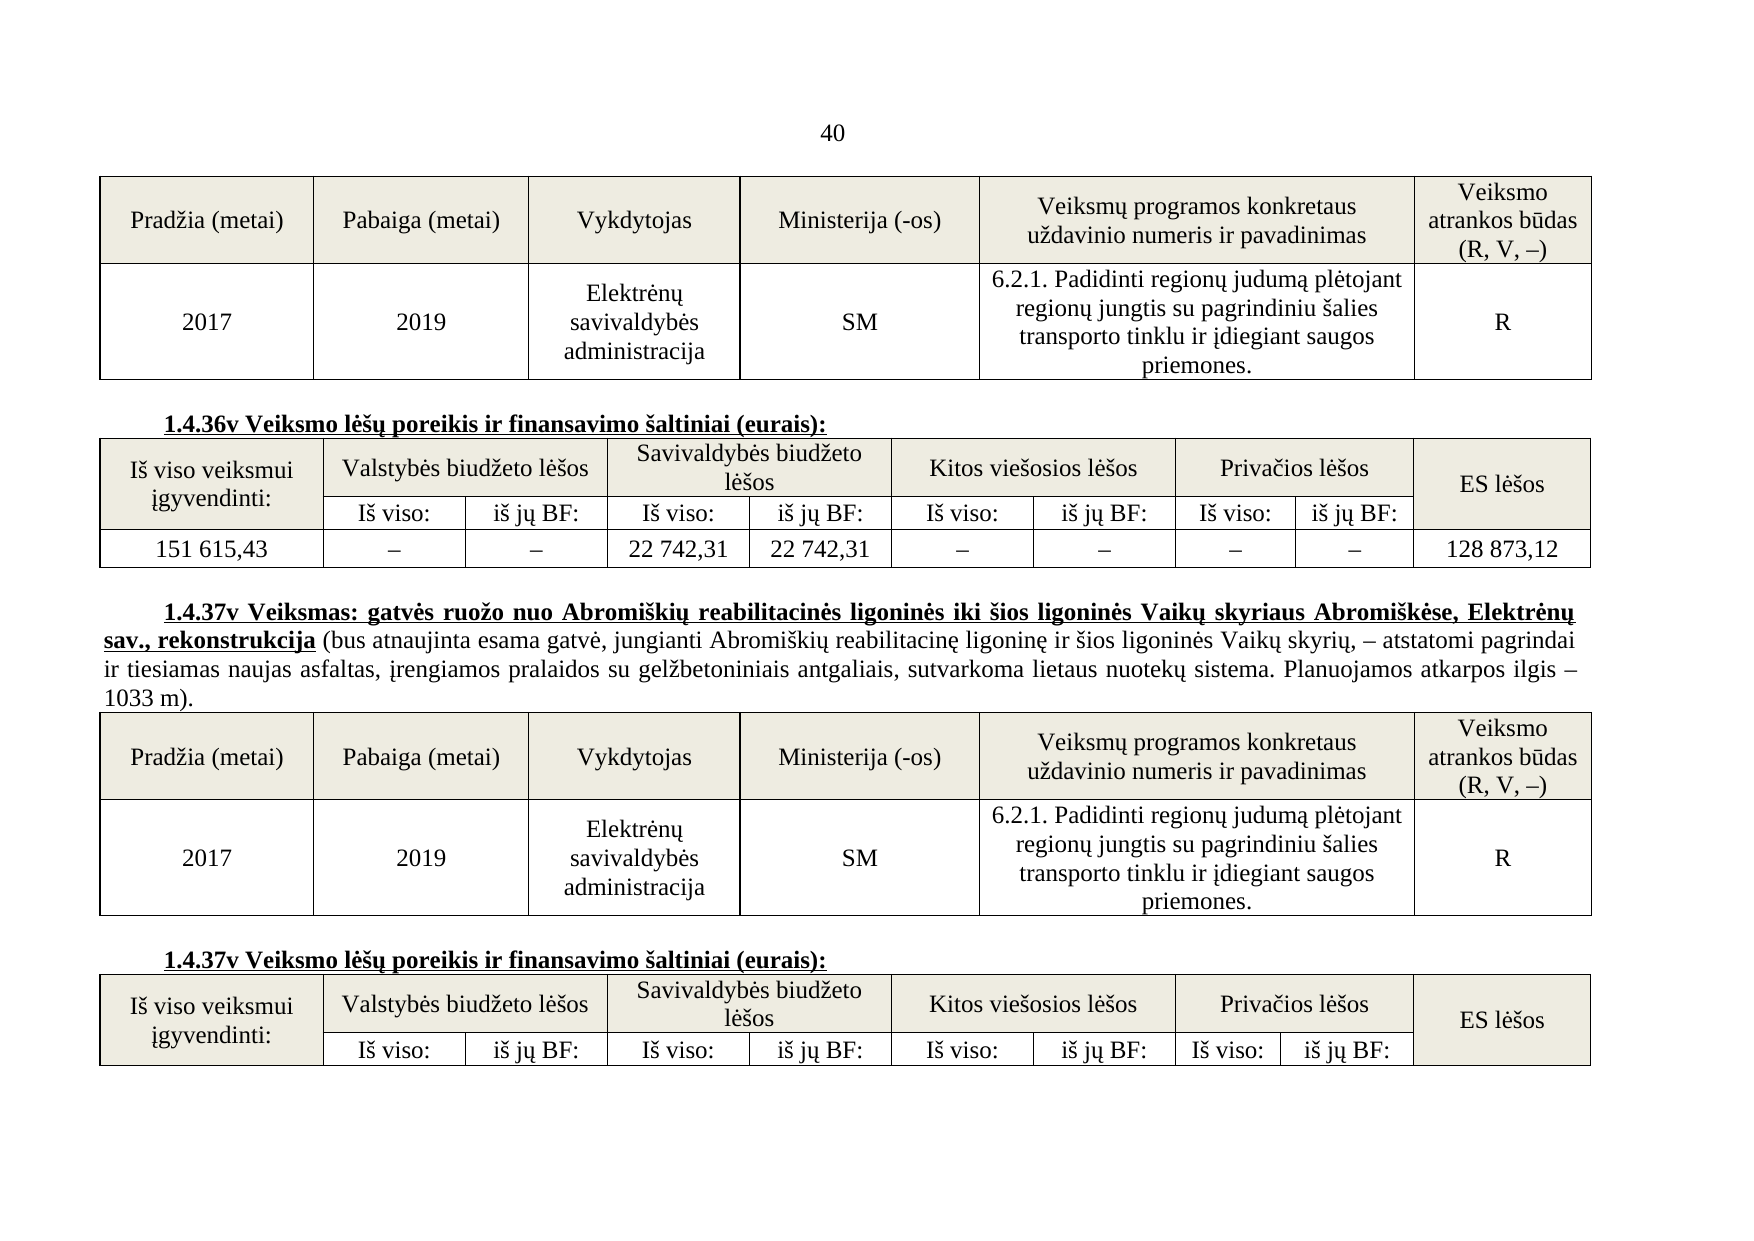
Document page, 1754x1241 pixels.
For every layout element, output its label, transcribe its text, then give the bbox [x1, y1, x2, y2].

table_cell 151 615,43 [101, 530, 323, 567]
table_cell 2017 [101, 800, 313, 915]
table_cell – [892, 530, 1033, 567]
table_header Ministerija (-os) [741, 713, 979, 799]
table_cell Iš viso: [324, 497, 465, 529]
table_cell – [466, 530, 607, 567]
table_cell SM [741, 264, 979, 379]
table_header Veiksmų programos konkretaus uždavinio numeris ir pavadinimas [980, 177, 1414, 263]
table_header ES lėšos [1414, 975, 1590, 1065]
table_cell iš jų BF: [466, 497, 607, 529]
table_cell Elektrėnų savivaldybės administracija [529, 800, 739, 915]
table_cell SM [741, 800, 979, 915]
text 1.4.37v Veiksmas: gatvės ruožo nuo Abromiškių reabilitacinės ligoninės iki šios ligoninės Vaikų skyriaus Abromiškėse, Elektrėnų sav., rekonstrukcija (bus atnaujinta esama gatvė, jungianti Abromiškių reabilitacinę ligoninę ir šios ligoninės Vaikų skyrių, – atstatomi pagrindai ir tiesiamas naujas asfaltas, įrengiamos pralaidos su gelžbetoniniais antgaliais, sutvarkoma lietaus nuotekų sistema. Planuojamos atkarpos ilgis – 1033 m). [103, 597, 1577, 712]
table_cell iš jų BF: [750, 497, 891, 529]
text 1.4.36v Veiksmo lėšų poreikis ir finansavimo šaltiniai (eurais): [89, 409, 1577, 437]
table_cell iš jų BF: [1034, 497, 1175, 529]
table_cell – [324, 530, 465, 567]
table_cell iš jų BF: [750, 1033, 891, 1065]
table_header Savivaldybės biudžeto lėšos [608, 439, 891, 496]
table_header Pabaiga (metai) [314, 177, 528, 263]
table_header Privačios lėšos [1176, 975, 1413, 1032]
table_cell iš jų BF: [1296, 497, 1413, 529]
table_header Iš viso veiksmui įgyvendinti: [101, 975, 323, 1065]
table_cell Iš viso: [608, 1033, 749, 1065]
table_cell R [1415, 800, 1591, 915]
text 1.4.37v Veiksmo lėšų poreikis ir finansavimo šaltiniai (eurais): [89, 945, 1577, 974]
table_header Valstybės biudžeto lėšos [324, 975, 607, 1032]
table_header Privačios lėšos [1176, 439, 1413, 496]
table_header Veiksmo atrankos būdas (R, V, –) [1415, 177, 1591, 263]
table_cell Iš viso: [608, 497, 749, 529]
table_cell 2019 [314, 800, 528, 915]
table_header Vykdytojas [529, 713, 739, 799]
table_cell – [1034, 530, 1175, 567]
table_header Ministerija (-os) [741, 177, 979, 263]
table_header Veiksmo atrankos būdas (R, V, –) [1415, 713, 1591, 799]
table_header Valstybės biudžeto lėšos [324, 439, 607, 496]
table_cell iš jų BF: [1034, 1033, 1175, 1065]
table_cell Iš viso: [1176, 497, 1295, 529]
table_cell – [1176, 530, 1295, 567]
table_cell 22 742,31 [750, 530, 891, 567]
table_cell 6.2.1. Padidinti regionų judumą plėtojant regionų jungtis su pagrindiniu šalies transporto tinklu ir įdiegiant saugos priemones. [980, 800, 1414, 915]
table_header Kitos viešosios lėšos [892, 439, 1175, 496]
table_header Kitos viešosios lėšos [892, 975, 1175, 1032]
table_header ES lėšos [1414, 439, 1590, 529]
table_cell iš jų BF: [1281, 1033, 1413, 1065]
table_cell Iš viso: [1176, 1033, 1280, 1065]
table_cell Iš viso: [892, 497, 1033, 529]
table_cell Elektrėnų savivaldybės administracija [529, 264, 739, 379]
table_cell 6.2.1. Padidinti regionų judumą plėtojant regionų jungtis su pagrindiniu šalies transporto tinklu ir įdiegiant saugos priemones. [980, 264, 1414, 379]
table_header Pabaiga (metai) [314, 713, 528, 799]
table_header Vykdytojas [529, 177, 739, 263]
table_cell Iš viso: [324, 1033, 465, 1065]
table_cell R [1415, 264, 1591, 379]
table_cell 2017 [101, 264, 313, 379]
table_cell Iš viso: [892, 1033, 1033, 1065]
table_cell iš jų BF: [466, 1033, 607, 1065]
table_header Pradžia (metai) [101, 177, 313, 263]
table_cell – [1296, 530, 1413, 567]
table_cell 22 742,31 [608, 530, 749, 567]
table_cell 128 873,12 [1414, 530, 1590, 567]
table_header Savivaldybės biudžeto lėšos [608, 975, 891, 1032]
table_cell 2019 [314, 264, 528, 379]
table_header Iš viso veiksmui įgyvendinti: [101, 439, 323, 529]
table_header Veiksmų programos konkretaus uždavinio numeris ir pavadinimas [980, 713, 1414, 799]
table_header Pradžia (metai) [101, 713, 313, 799]
